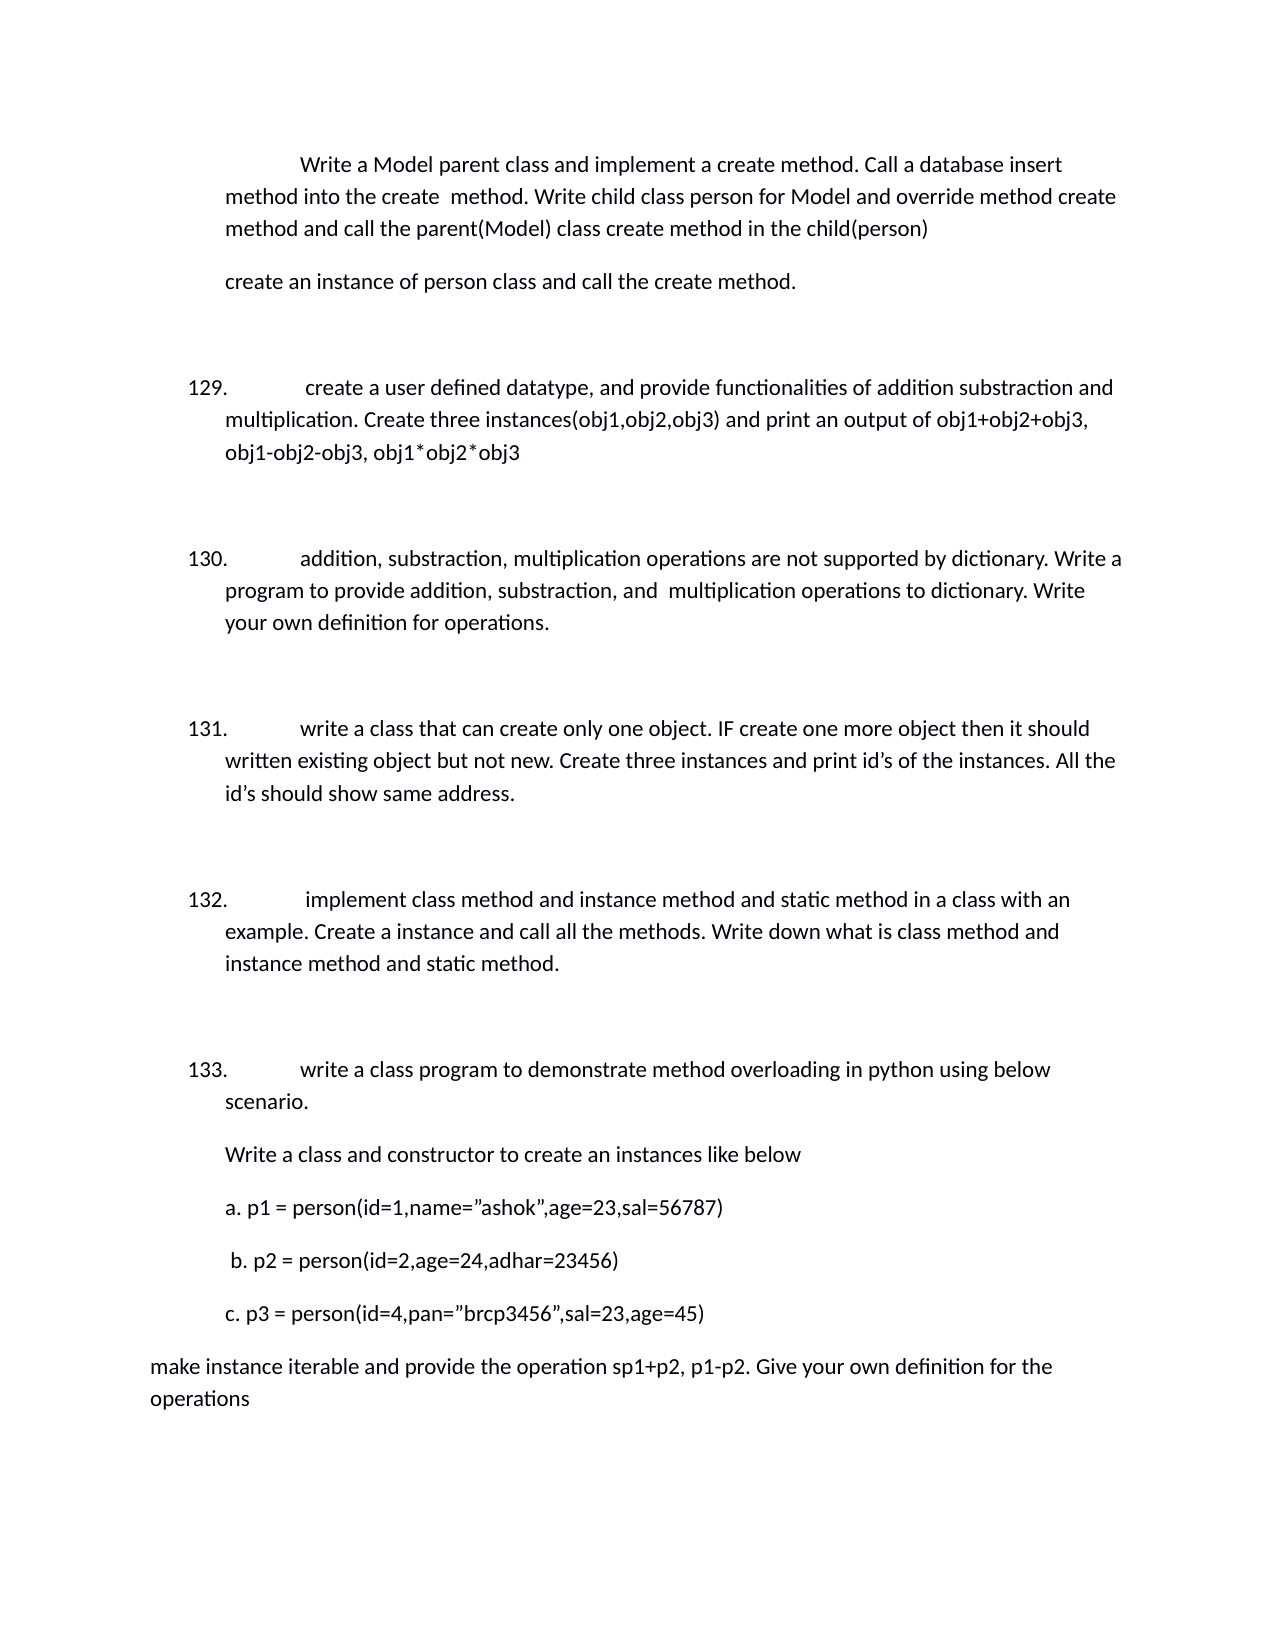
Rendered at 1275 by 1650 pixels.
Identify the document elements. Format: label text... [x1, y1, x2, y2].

text create an instance of person class and call the create method. [150, 267, 1125, 295]
text make instance iterable and provide the operation sp1+p2, p1-p2. Give your own definition for the operations [150, 1352, 1125, 1413]
text b. p2 = person(id=2,age=24,adhar=23456) [150, 1246, 1125, 1274]
text Write a Model parent class and implement a create method. Call a database insert method into the create method. Write child class person for Model and override method create method and call the parent(Model) class create method in the child(person) [225, 150, 1125, 242]
text c. p3 = person(id=4,pan=”brcp3456”,sal=23,age=45) [150, 1299, 1125, 1327]
list addition, substraction, multiplication operations are not supported by dictionary. Write a program to provide addition, substraction, and multiplication operations to dictionary. Write your own definition for operations. [187, 544, 1125, 636]
list write a class program to demonstrate method overloading in python using below scenario. [187, 1055, 1125, 1115]
list write a class that can create only one object. IF create one more object then it should written existing object but not new. Create three instances and print id’s of the instances. All the id’s should show same address. [187, 714, 1125, 807]
list create a user defined datatype, and provide functionalities of addition substraction and multiplication. Create three instances(obj1,obj2,obj3) and print an output of obj1+obj2+obj3, obj1-obj2-obj3, obj1*obj2*obj3 [187, 373, 1125, 466]
list implement class method and instance method and static method in a class with an example. Create a instance and call all the methods. Write down what is class method and instance method and static method. [187, 885, 1125, 977]
text a. p1 = person(id=1,name=”ashok”,age=23,sal=56787) [150, 1193, 1125, 1221]
text Write a class and constructor to create an instances like below [150, 1140, 1125, 1168]
